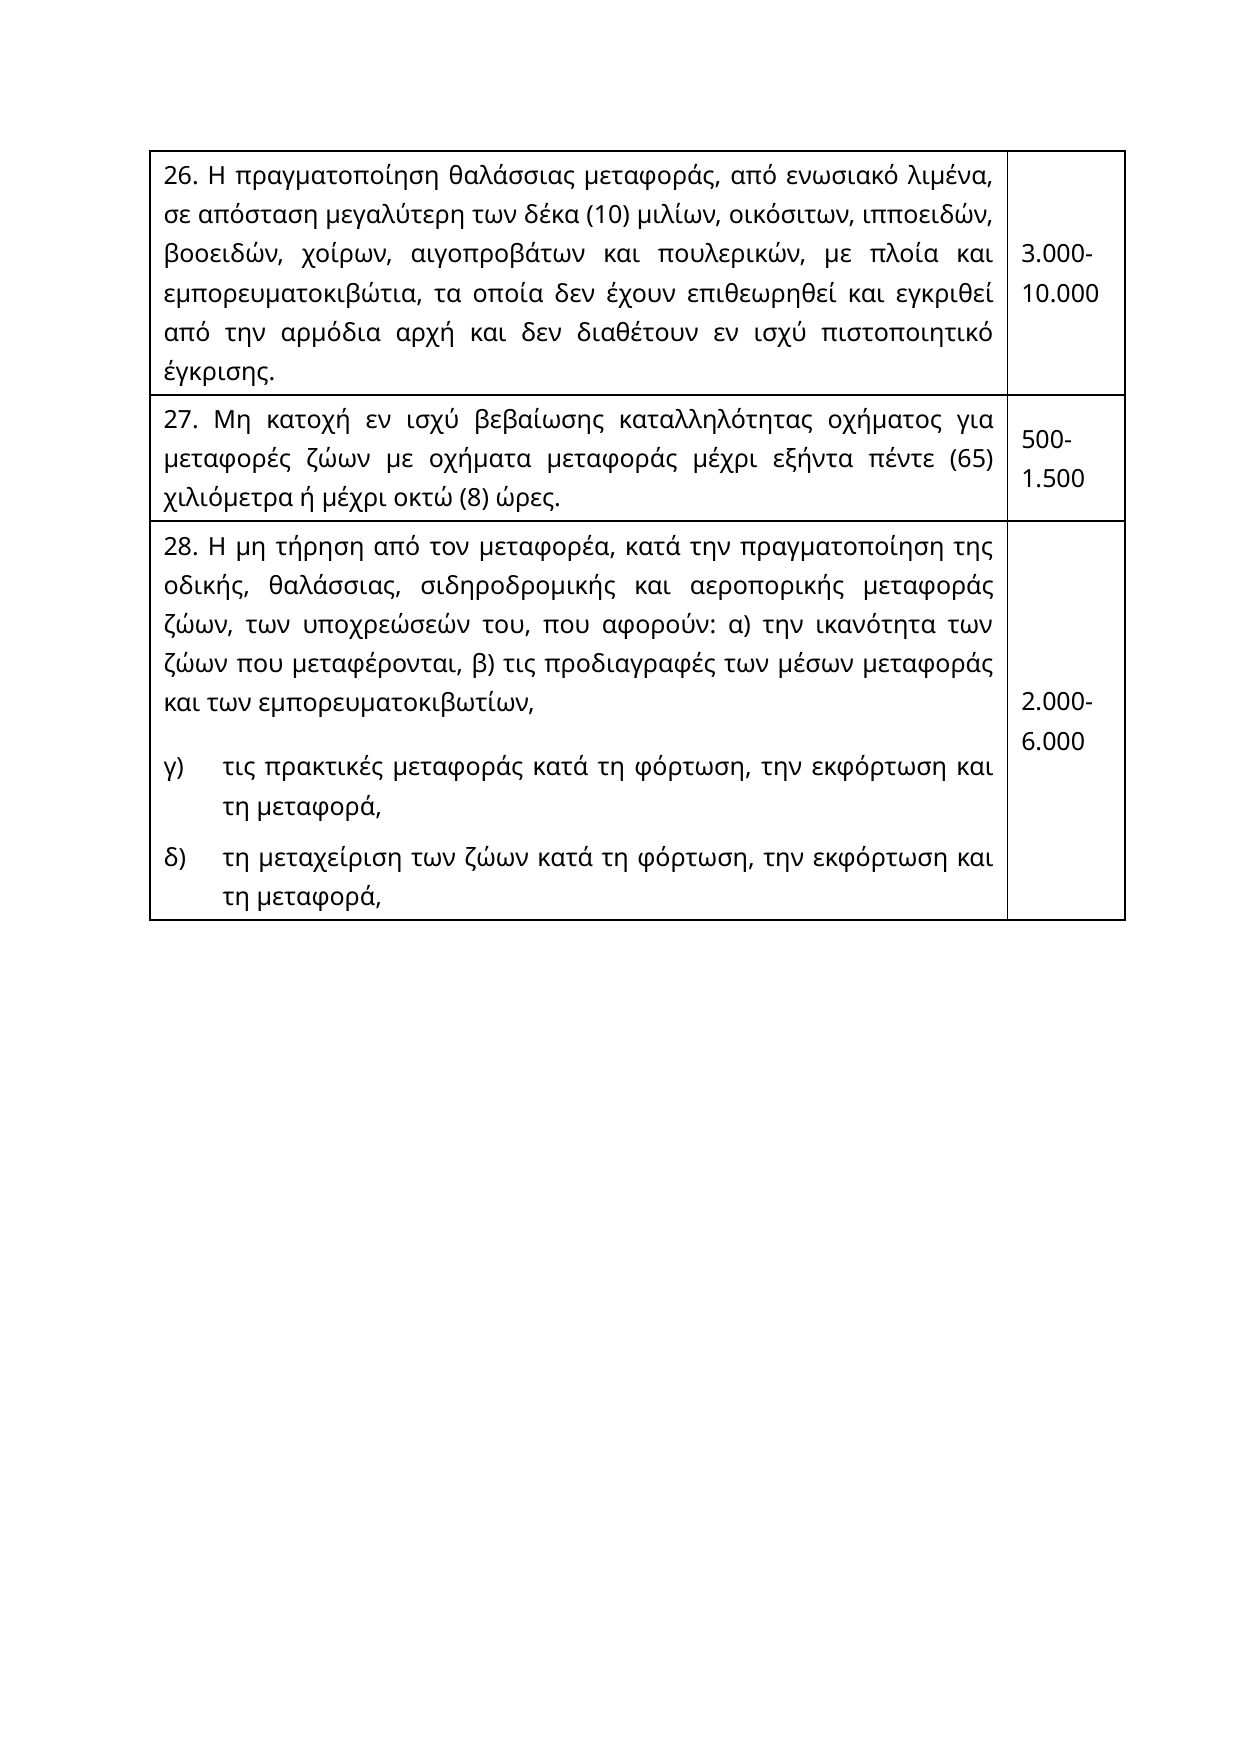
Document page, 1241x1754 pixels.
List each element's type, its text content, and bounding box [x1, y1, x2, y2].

table_cell 28. Η μη τήρηση από τον μεταφορέα, κατά την πραγματοποίηση της οδικής, θαλάσσιας, σιδηροδρομικής και αεροπορικής μεταφοράς ζώων, των υποχρεώσεών του, που αφορούν: α) την ικανότητα των ζώων που μεταφέρονται, β) τις προδιαγραφές των μέσων μεταφοράς και των εμπορευματοκιβωτίων, γ) τις πρακτικές μεταφοράς κατά τη φόρτωση, την εκφόρτωση και τη μεταφορά, δ) τη μεταχείριση των ζώων κατά τη φόρτωση, την εκφόρτωση και τη μεταφορά, [151, 522, 1007, 919]
table_cell 26. Η πραγματοποίηση θαλάσσιας μεταφοράς, από ενωσιακό λιμένα, σε απόσταση μεγαλύτερη των δέκα (10) μιλίων, οικόσιτων, ιπποειδών, βοοειδών, χοίρων, αιγοπροβάτων και πουλερικών, με πλοία και εμπορευματοκιβώτια, τα οποία δεν έχουν επιθεωρηθεί και εγκριθεί από την αρμόδια αρχή και δεν διαθέτουν εν ισχύ πιστοποιητικό έγκρισης. [151, 152, 1007, 394]
table_cell 3.000- 10.000 [1008, 152, 1124, 394]
table_cell 27. Μη κατοχή εν ισχύ βεβαίωσης καταλληλότητας οχήματος για μεταφορές ζώων με οχήματα μεταφοράς μέχρι εξήντα πέντε (65) χιλιόμετρα ή μέχρι οκτώ (8) ώρες. [151, 396, 1007, 520]
table_cell 500- 1.500 [1008, 396, 1124, 520]
table_cell 2.000-6.000 [1008, 522, 1124, 919]
